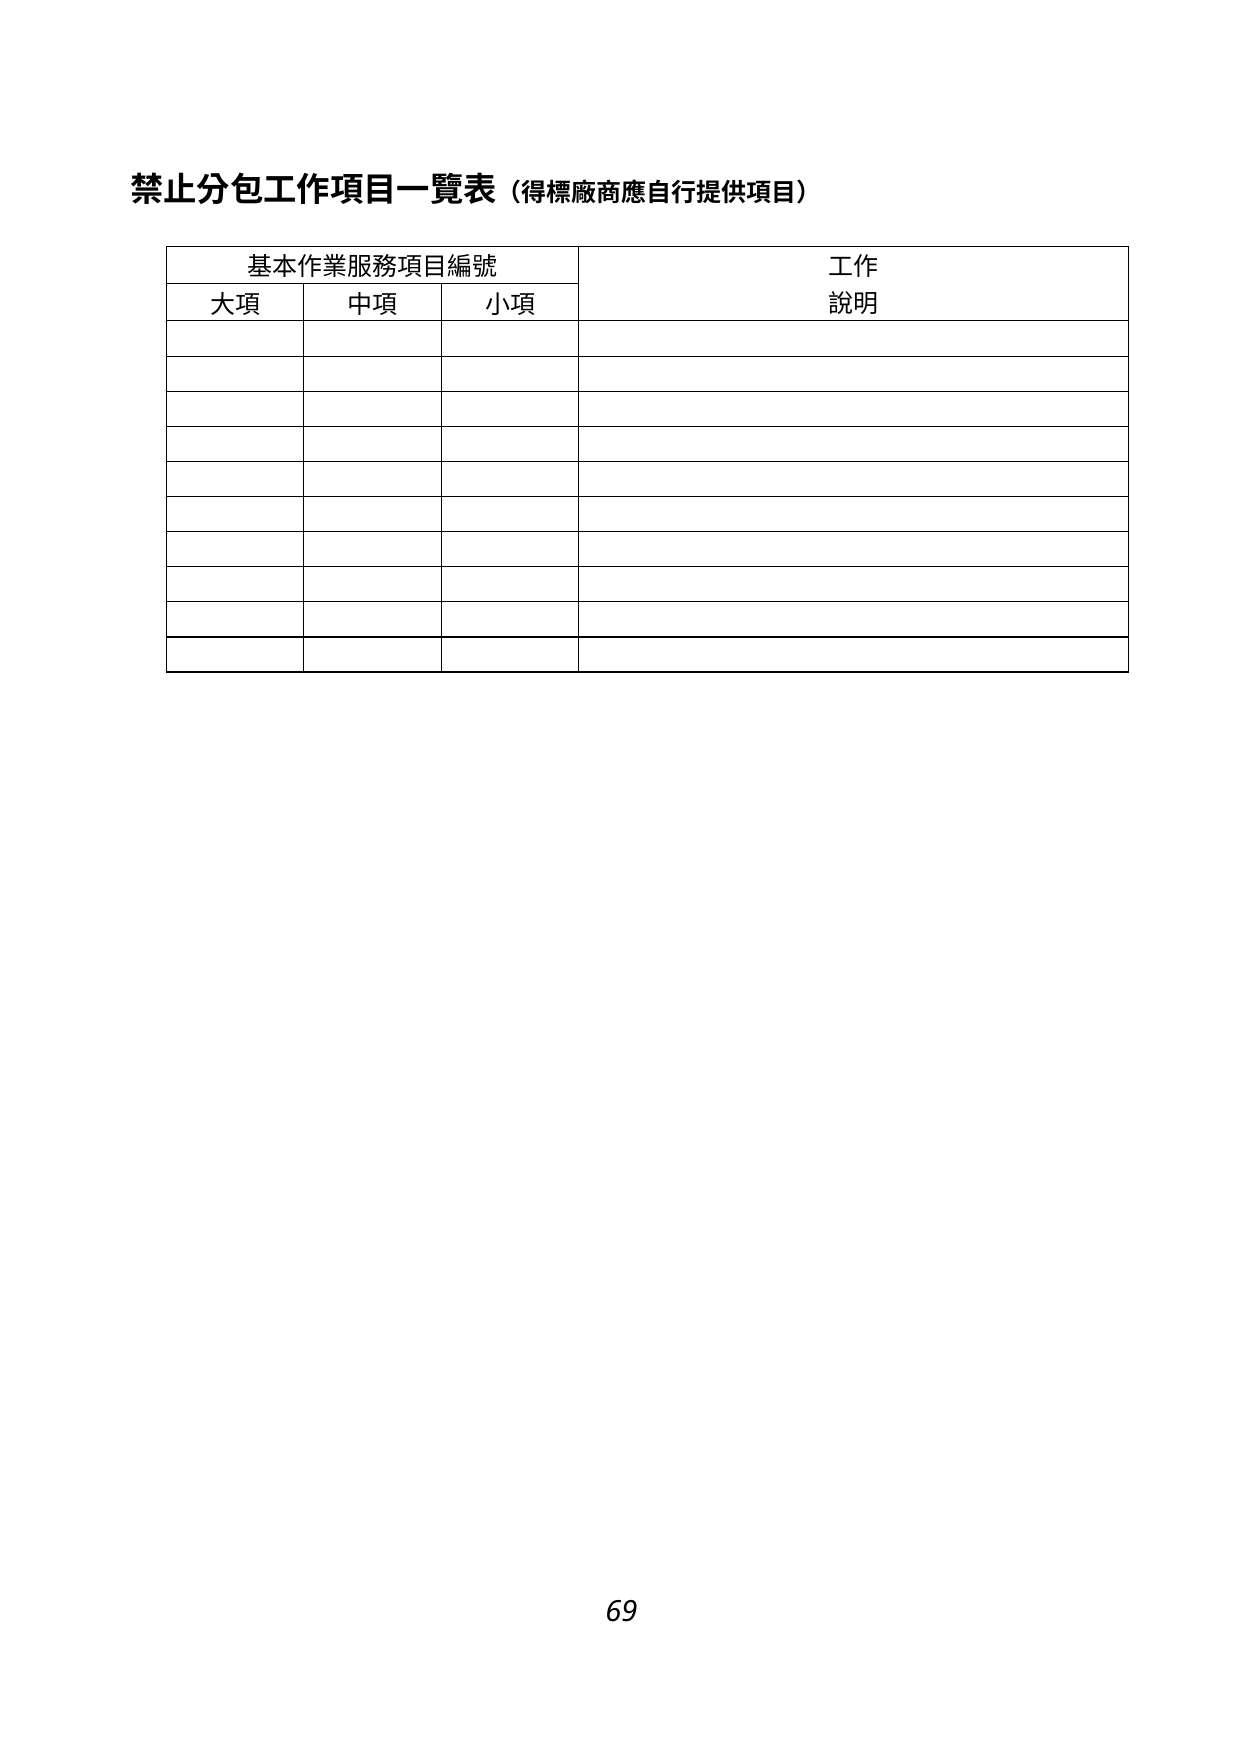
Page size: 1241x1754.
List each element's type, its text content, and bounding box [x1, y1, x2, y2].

table_cell [579, 321, 1128, 356]
table_header 基本作業服務項目編號 [167, 247, 578, 283]
table_cell [167, 567, 303, 601]
table_cell [442, 357, 578, 391]
table_cell [442, 602, 578, 636]
table_cell [304, 532, 441, 566]
subtitle 禁止分包工作項目一覽表（得標廠商應自行提供項目） [130, 148, 1110, 211]
table_cell [442, 497, 578, 531]
table_cell [442, 567, 578, 601]
table_cell 大項 [167, 284, 303, 320]
table_cell [579, 638, 1128, 671]
table_cell [167, 532, 303, 566]
table_cell [304, 497, 441, 531]
table_cell [442, 321, 578, 356]
table_cell [304, 392, 441, 426]
table_cell [167, 357, 303, 391]
table_cell [167, 602, 303, 636]
table_cell [304, 602, 441, 636]
table_cell [167, 462, 303, 496]
table_cell [304, 427, 441, 461]
table_cell [304, 638, 441, 671]
table_cell [167, 638, 303, 671]
table_cell [579, 357, 1128, 391]
table_cell [167, 392, 303, 426]
table_cell [167, 427, 303, 461]
table_cell [304, 567, 441, 601]
table_cell [304, 357, 441, 391]
table_cell [579, 532, 1128, 566]
table_cell [579, 602, 1128, 636]
table_cell 中項 [304, 284, 441, 320]
table_cell [579, 392, 1128, 426]
table_cell [304, 462, 441, 496]
table_cell [304, 321, 441, 356]
table_cell [167, 321, 303, 356]
table_cell [579, 497, 1128, 531]
table_cell [167, 497, 303, 531]
table_cell [442, 532, 578, 566]
table_cell [579, 462, 1128, 496]
table_cell [442, 392, 578, 426]
table_header 工作 說明 [579, 247, 1128, 320]
table_cell [442, 427, 578, 461]
table_cell 小項 [442, 284, 578, 320]
table_cell [579, 427, 1128, 461]
table_cell [579, 567, 1128, 601]
table_cell [442, 638, 578, 671]
table_cell [442, 462, 578, 496]
